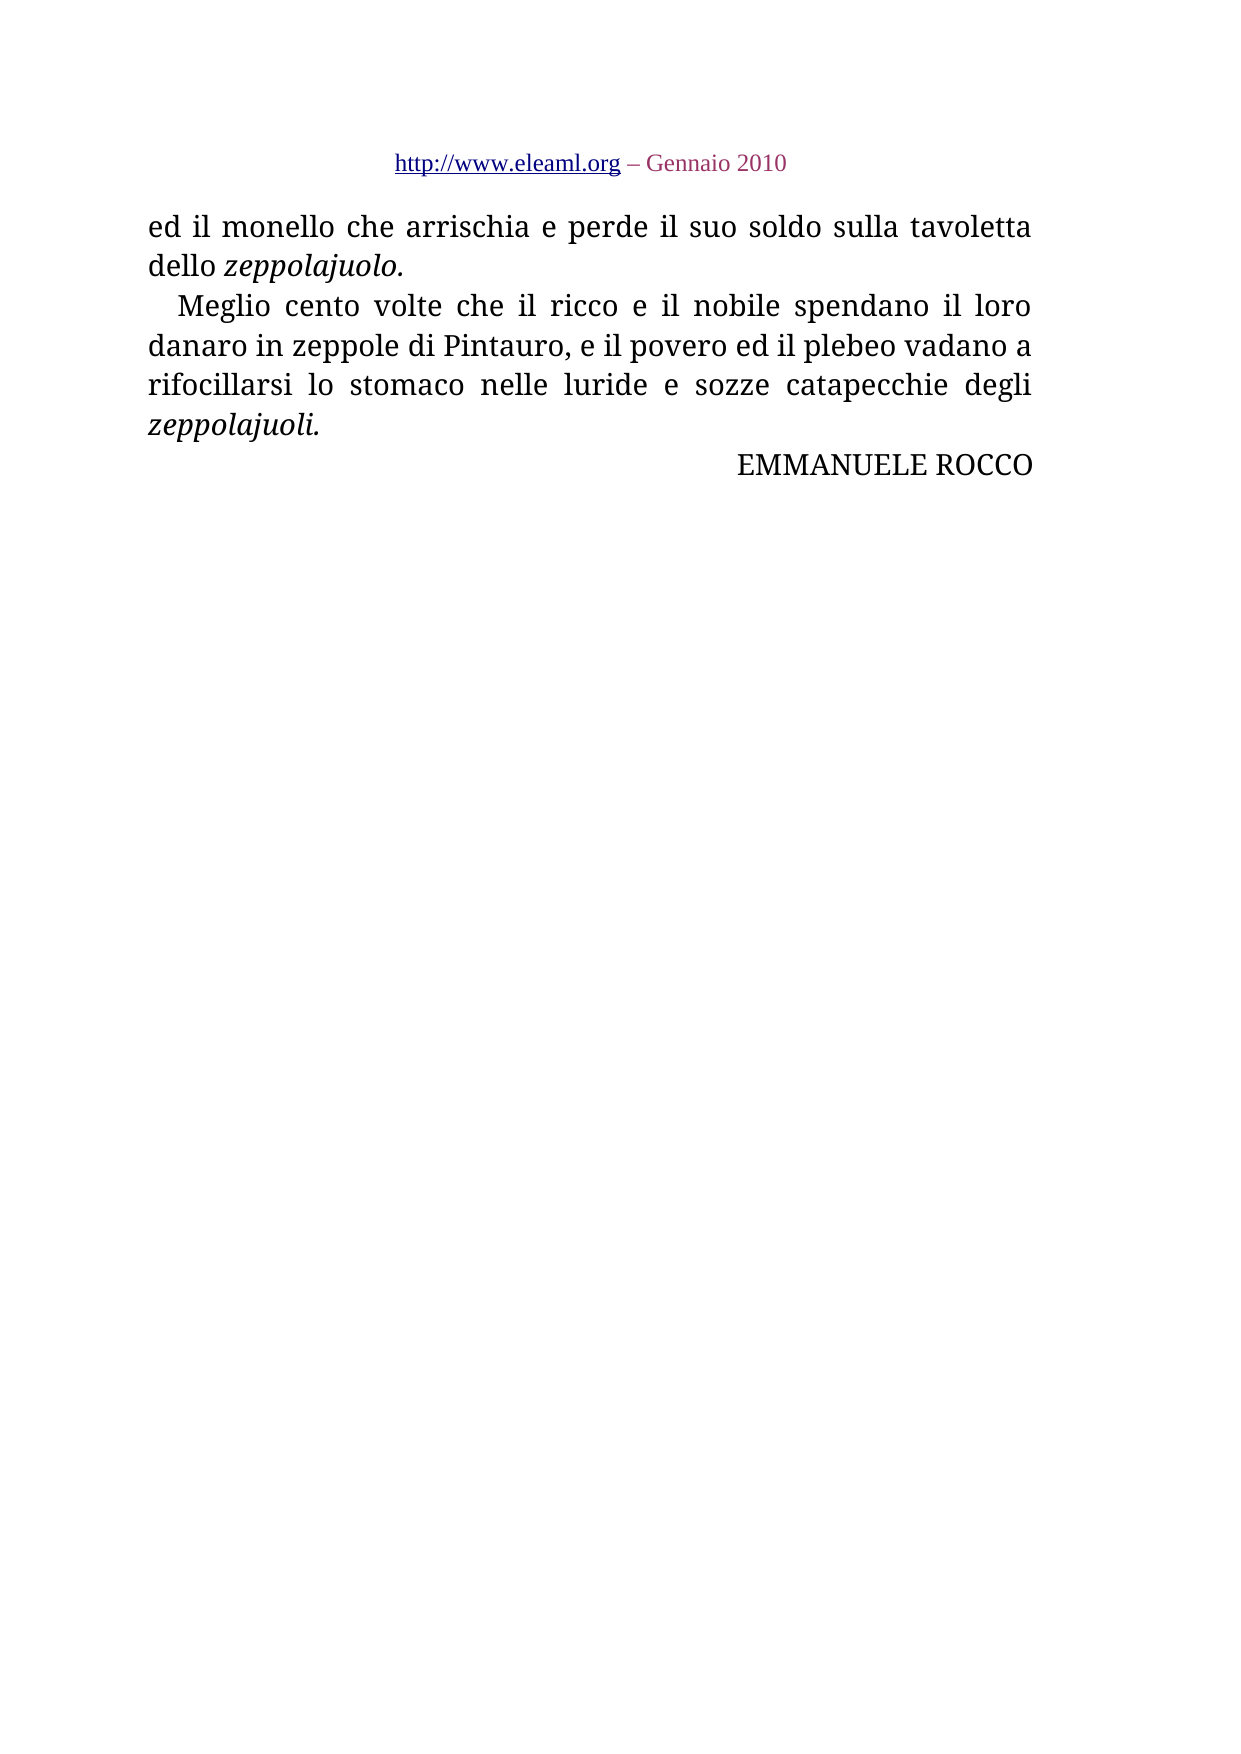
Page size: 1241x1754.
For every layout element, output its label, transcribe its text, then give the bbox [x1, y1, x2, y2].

text ed il monello che arrischia e perde il suo soldo sulla tavoletta dello zeppolajuolo. [148, 206, 1033, 285]
text EMMANUELE ROCCO [148, 444, 1033, 484]
text Meglio cento volte che il ricco e il nobile spendano il loro danaro in zeppole di Pintauro, e il povero ed il plebeo vadano a rifocillarsi lo stomaco nelle luride e sozze catapecchie degli zeppolajuoli. [148, 285, 1033, 444]
